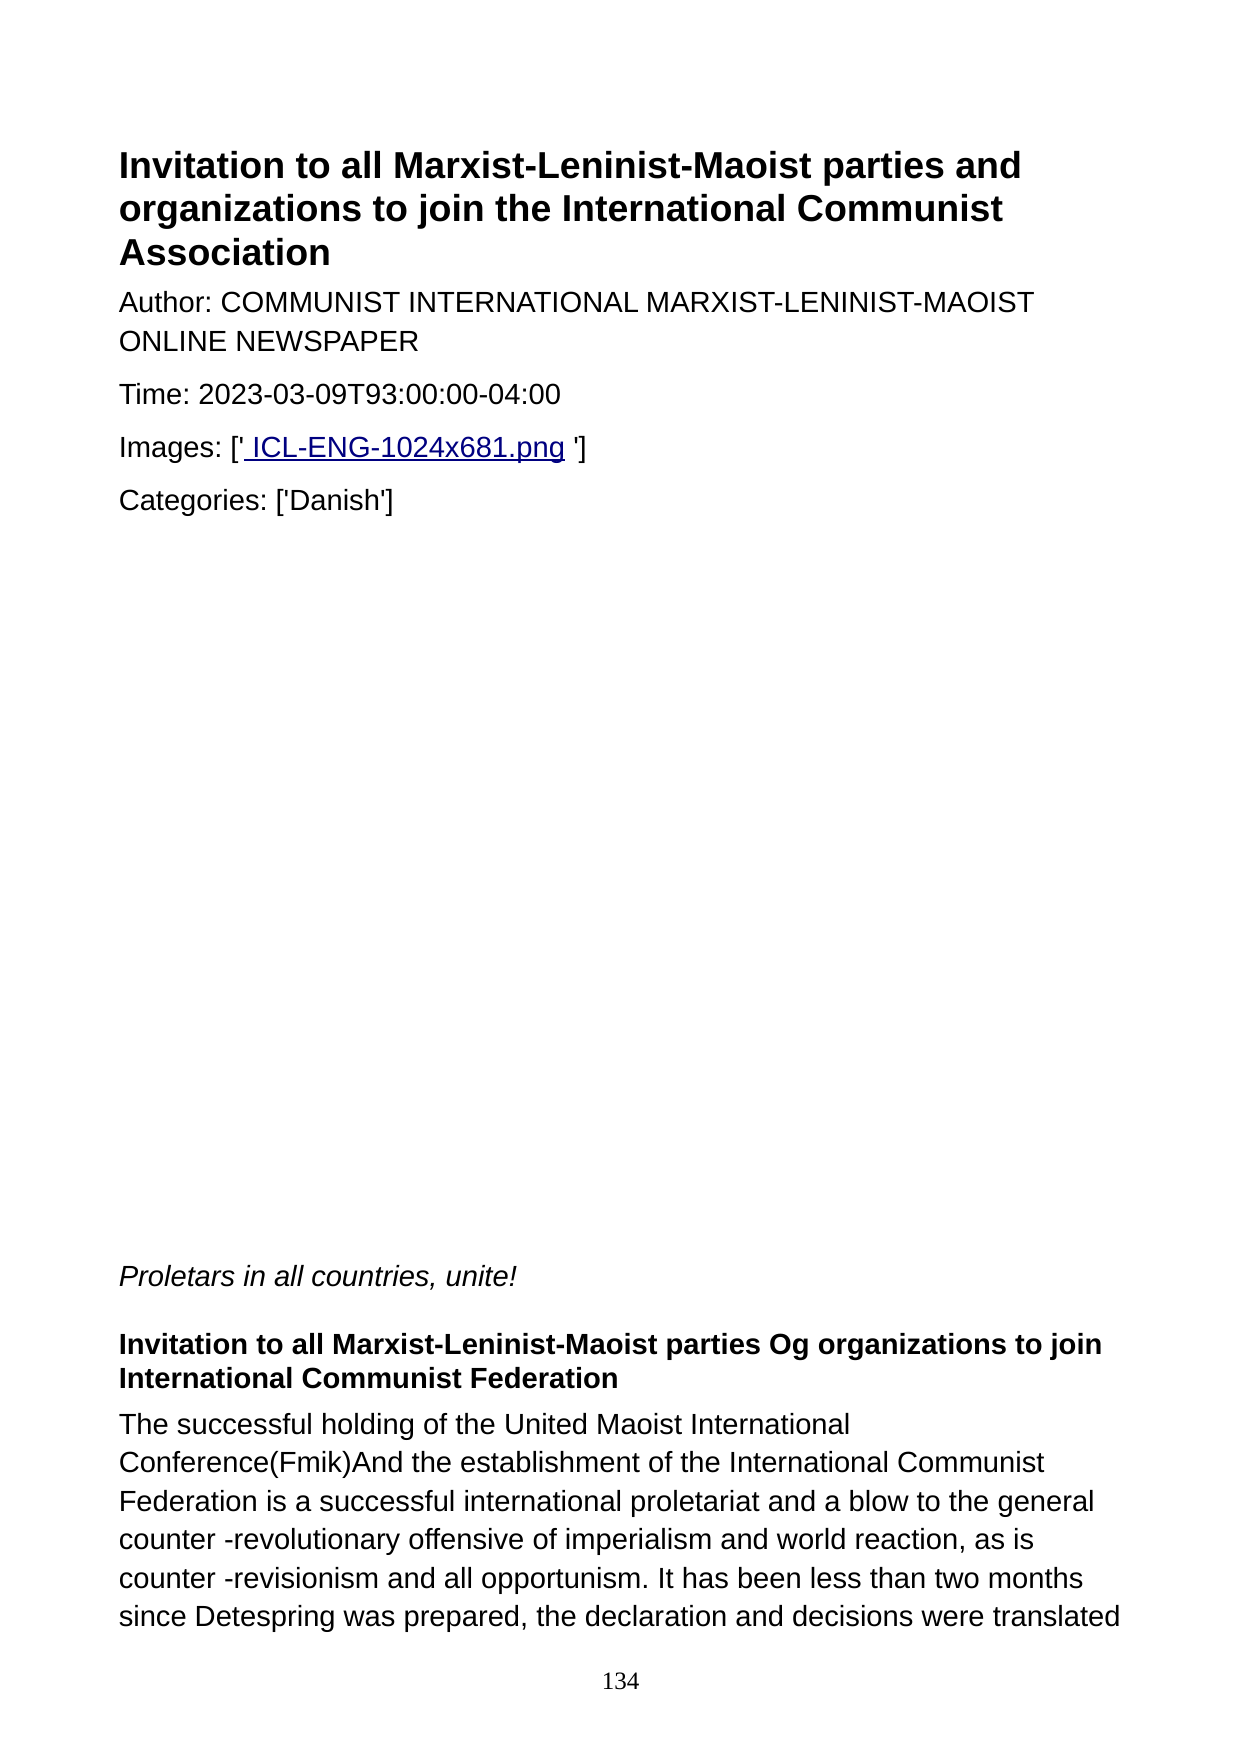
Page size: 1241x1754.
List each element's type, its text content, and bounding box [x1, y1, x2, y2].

subtitle Invitation to all Marxist-Leninist-Maoist parties Og organizations to join International Communist Federation [118, 1327, 1122, 1394]
text Proletars in all countries, unite! [118, 536, 1122, 1293]
text Categories: ['Danish'] [118, 483, 1122, 517]
text The successful holding of the United Maoist International Conference(Fmik)And the establishment of the International Communist Federation is a successful international proletariat and a blow to the general counter -revolutionary offensive of imperialism and world reaction, as is counter -revisionism and all opportunism. It has been less than two months since Detespring was prepared, the declaration and decisions were translated [118, 1407, 1122, 1633]
text Time: 2023-03-09T93:00:00-04:00 [118, 377, 1122, 411]
text Images: [' ICL-ENG-1024x681.png '] [118, 430, 1122, 464]
text Author: COMMUNIST INTERNATIONAL MARXIST-LENINIST-MAOIST ONLINE NEWSPAPER [118, 285, 1122, 357]
subtitle Invitation to all Marxist-Leninist-Maoist parties and organizations to join the International Communist Association [118, 143, 1122, 273]
